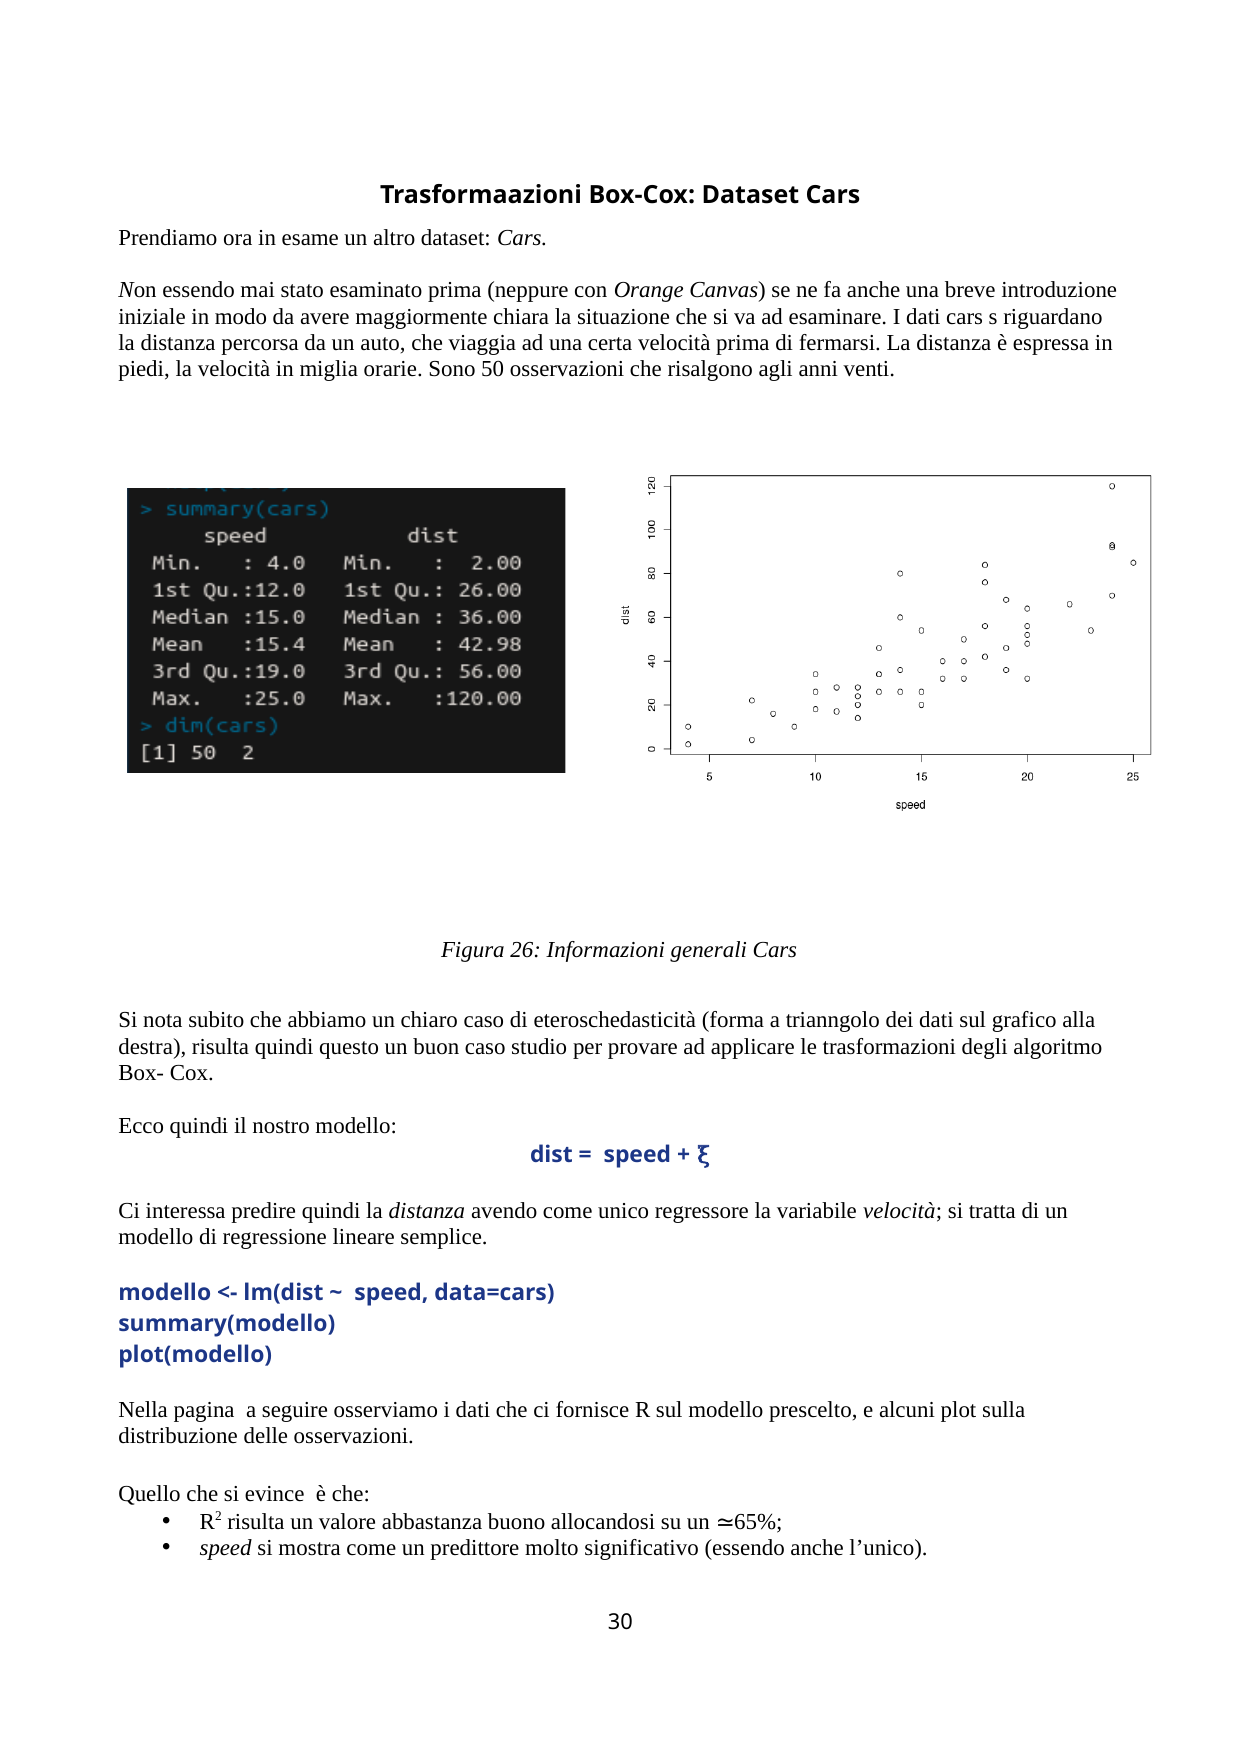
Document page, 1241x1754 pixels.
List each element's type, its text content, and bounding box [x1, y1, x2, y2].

picture [127, 488, 566, 773]
text Non essendo mai stato esaminato prima (neppure con Orange Canvas) se ne fa anche una breve introduzione iniziale in modo da avere maggiormente chiara la situazione che si va ad esaminare. I dati cars s riguardano la distanza percorsa da un auto, che viaggia ad una certa velocità prima di fermarsi. La distanza è espressa in piedi, la velocità in miglia orarie. Sono 50 osservazioni che risalgono agli anni venti. [118, 276, 1122, 382]
text Nella pagina a seguire osserviamo i dati che ci fornisce R sul modello prescelto, e alcuni plot sulla distribuzione delle osservazioni. [118, 1396, 1122, 1449]
text Prendiamo ora in esame un altro dataset: Cars. [118, 224, 1122, 250]
text modello <- lm(dist ~ speed, data=cars) [118, 1276, 1122, 1307]
text plot(modello) [118, 1338, 1122, 1370]
text Si nota subito che abbiamo un chiaro caso di eteroschedasticità (forma a trianngolo dei dati sul grafico alla destra), risulta quindi questo un buon caso studio per provare ad applicare le trasformazioni degli algoritmo Box- Cox. [118, 1006, 1122, 1085]
text Quello che si evince è che: [118, 1480, 1122, 1506]
text Ecco quindi il nostro modello: [118, 1112, 1122, 1138]
picture [617, 417, 1178, 827]
list speed si mostra come un predittore molto significativo (essendo anche l’unico). [162, 1534, 1122, 1561]
text Ci interessa predire quindi la distanza avendo come unico regressore la variabile velocità; si tratta di un modello di regressione lineare semplice. [118, 1197, 1122, 1249]
list R2 risulta un valore abbastanza buono allocandosi su un ≃65%; [162, 1506, 1122, 1534]
text Trasformaazioni Box-Cox: Dataset Cars [118, 177, 1122, 211]
text dist = speed + ξ [118, 1138, 1122, 1169]
text Figura 26: Informazioni generali Cars [118, 936, 1122, 963]
text summary(modello) [118, 1307, 1122, 1338]
